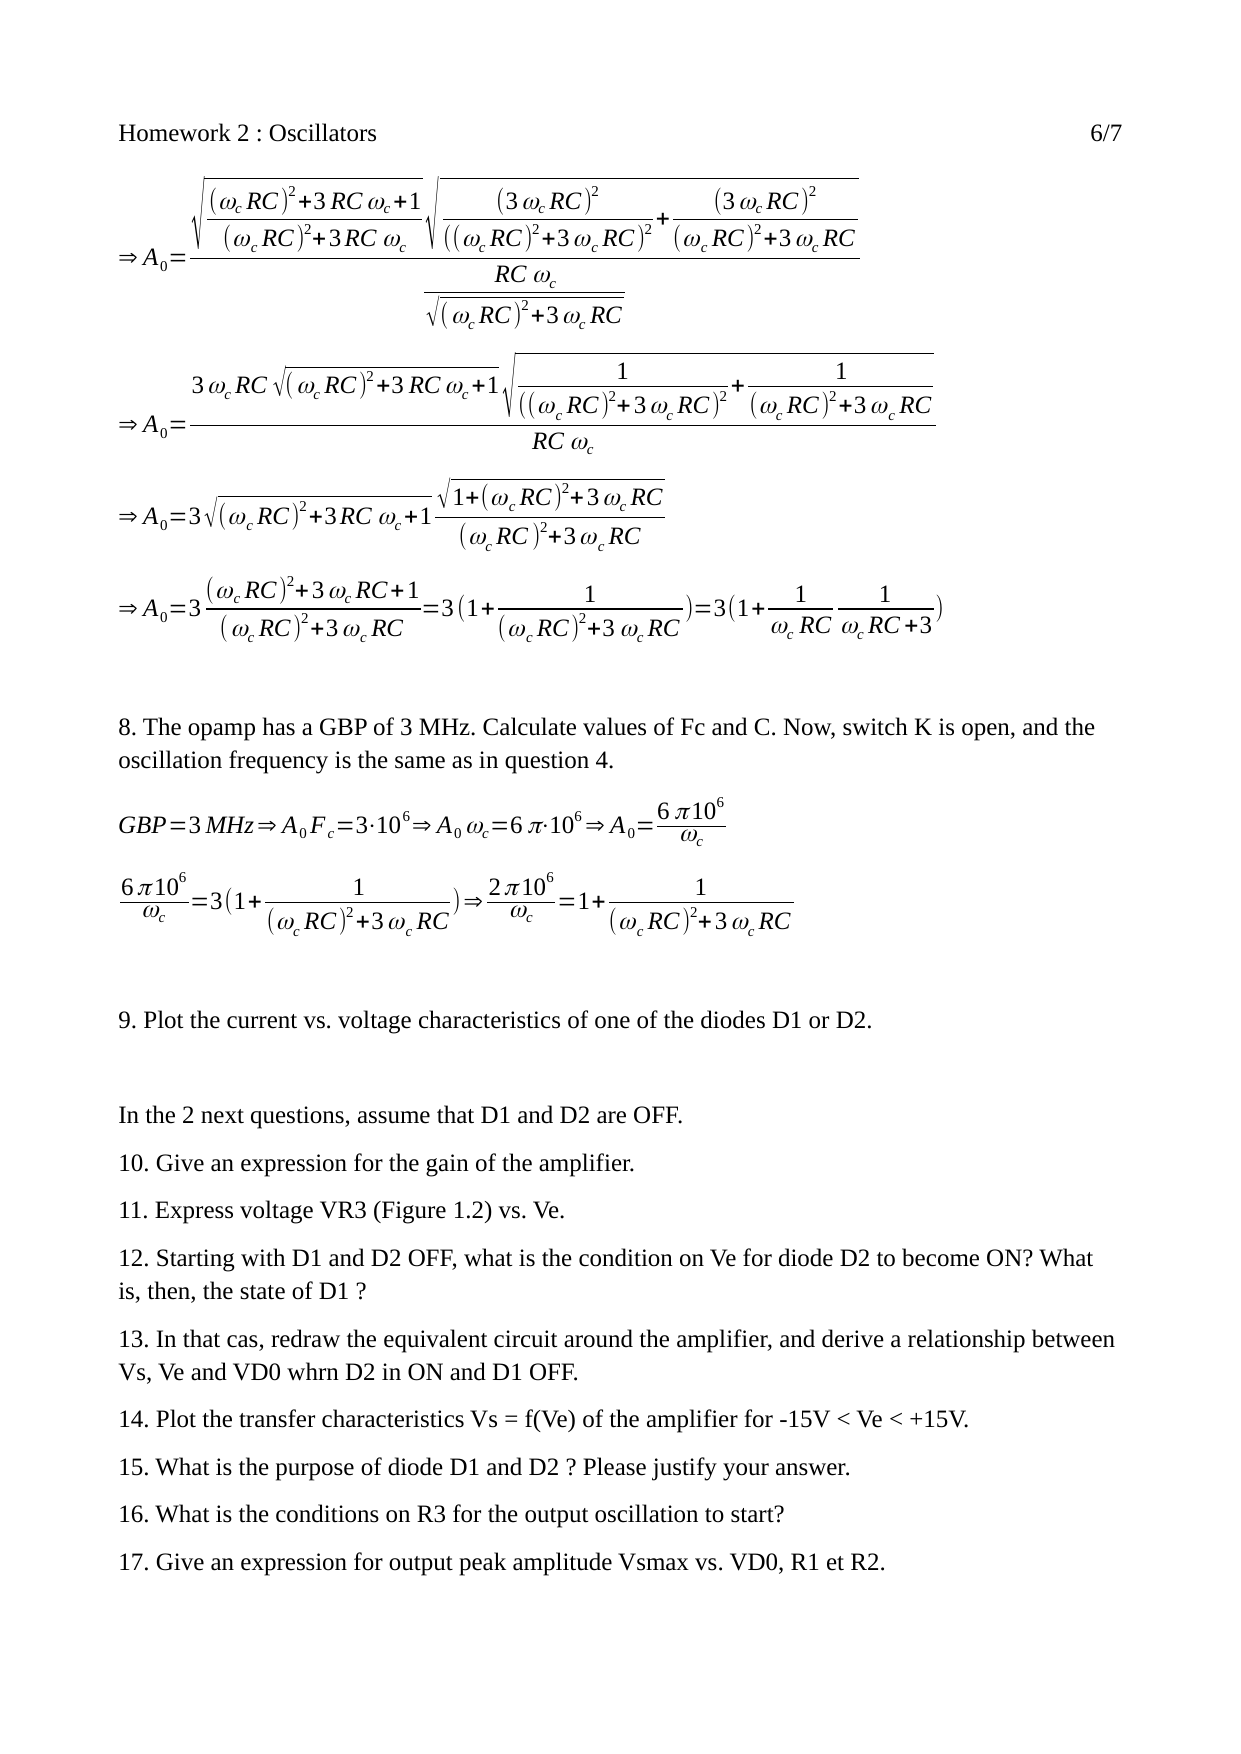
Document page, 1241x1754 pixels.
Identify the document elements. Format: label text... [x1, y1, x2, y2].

text 11. Express voltage VR3 (Figure 1.2) vs. Ve. [118, 1196, 1122, 1224]
text 15. What is the purpose of diode D1 and D2 ? Please justify your answer. [118, 1452, 1122, 1481]
text 17. Give an expression for output peak amplitude Vsmax vs. VD0, R1 et R2. [118, 1547, 1122, 1576]
text 16. What is the conditions on R3 for the output oscillation to start? [118, 1499, 1122, 1528]
text 13. In that cas, redraw the equivalent circuit around the amplifier, and derive a relationship between Vs, Ve and VD0 whrn D2 in ON and D1 OFF. [118, 1324, 1122, 1386]
text 9. Plot the current vs. voltage characteristics of one of the diodes D1 or D2. [118, 1005, 1122, 1034]
text 10. Give an expression for the gain of the amplifier. [118, 1148, 1122, 1177]
text 14. Plot the transfer characteristics Vs = f(Ve) of the amplifier for -15V < Ve < +15V. [118, 1404, 1122, 1433]
text 12. Starting with D1 and D2 OFF, what is the condition on Ve for diode D2 to become ON? What is, then, the state of D1 ? [118, 1243, 1122, 1305]
text 8. The opamp has a GBP of 3 MHz. Calculate values of Fc and C. Now, switch K is open, and the oscillation frequency is the same as in question 4. [118, 712, 1122, 774]
text In the 2 next questions, assume that D1 and D2 are OFF. [118, 1100, 1122, 1129]
